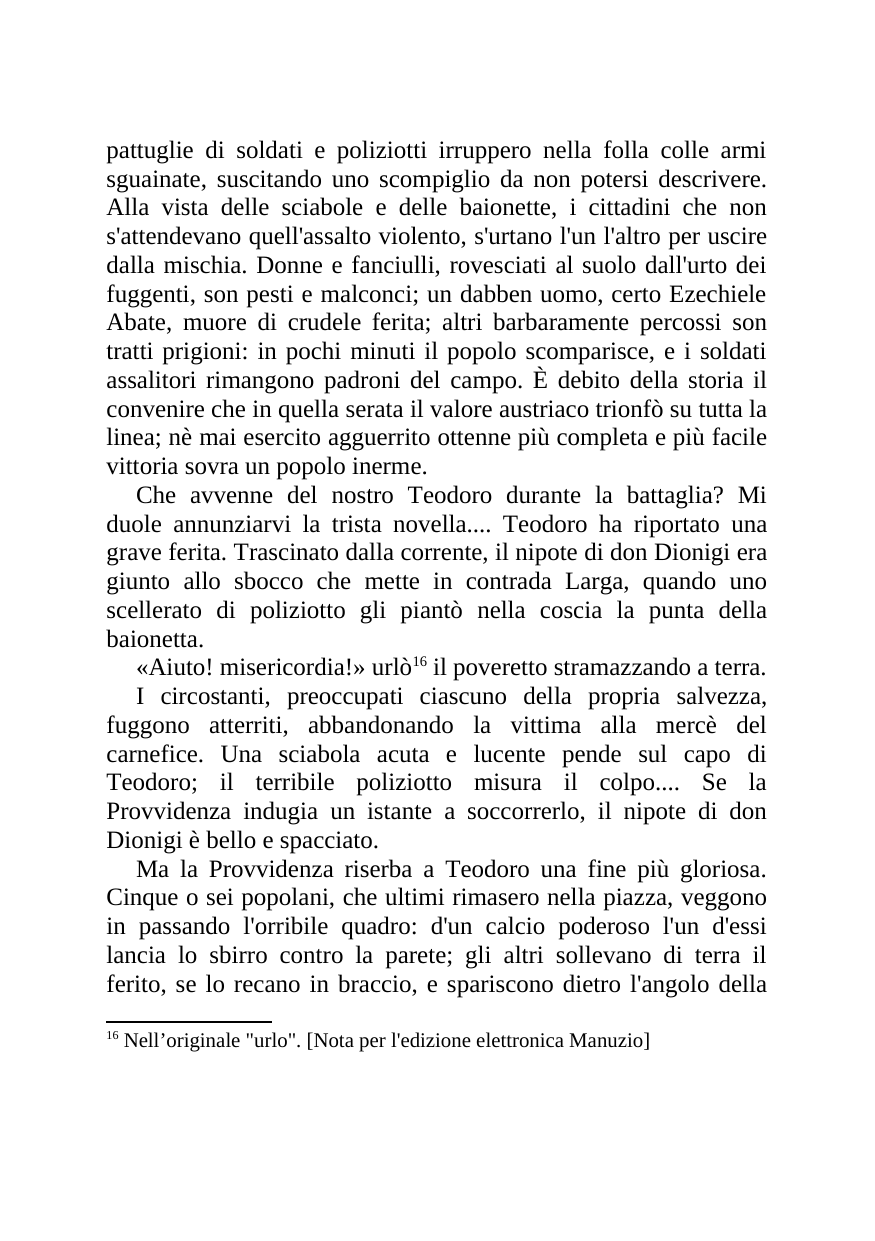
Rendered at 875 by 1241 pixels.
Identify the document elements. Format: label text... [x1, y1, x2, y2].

text Nell’originale "urlo". [Nota per l'edizione elettronica Manuzio] [106, 1028, 768, 1052]
text Che avvenne del nostro Teodoro durante la battaglia? Mi duole annunziarvi la trista novella.... Teodoro ha riportato una grave ferita. Trascinato dalla corrente, il nipote di don Dionigi era giunto allo sbocco che mette in contrada Larga, quando uno scellerato di poliziotto gli piantò nella coscia la punta della baionetta. [106, 480, 768, 652]
text pattuglie di soldati e poliziotti irruppero nella folla colle armi sguainate, suscitando uno scompiglio da non potersi descrivere. Alla vista delle sciabole e delle baionette, i cittadini che non s'attendevano quell'assalto violento, s'urtano l'un l'altro per uscire dalla mischia. Donne e fanciulli, rovesciati al suolo dall'urto dei fuggenti, son pesti e malconci; un dabben uomo, certo Ezechiele Abate, muore di crudele ferita; altri barbaramente percossi son tratti prigioni: in pochi minuti il popolo scomparisce, e i soldati assalitori rimangono padroni del campo. È debito della storia il convenire che in quella serata il valore austriaco trionfò su tutta la linea; nè mai esercito agguerrito ottenne più completa e più facile vittoria sovra un popolo inerme. [106, 135, 768, 480]
text Ma la Provvidenza riserba a Teodoro una fine più gloriosa. Cinque o sei popolani, che ultimi rimasero nella piazza, veggono in passando l'orribile quadro: d'un calcio poderoso l'un d'essi lancia lo sbirro contro la parete; gli altri sollevano di terra il ferito, se lo recano in braccio, e spariscono dietro l'angolo della [106, 854, 768, 997]
text I circostanti, preoccupati ciascuno della propria salvezza, fuggono atterriti, abbandonando la vittima alla mercè del carnefice. Una sciabola acuta e lucente pende sul capo di Teodoro; il terribile poliziotto misura il colpo.... Se la Provvidenza indugia un istante a soccorrerlo, il nipote di don Dionigi è bello e spacciato. [106, 681, 768, 854]
text «Aiuto! misericordia!» urlò il poveretto stramazzando a terra. [106, 652, 768, 681]
